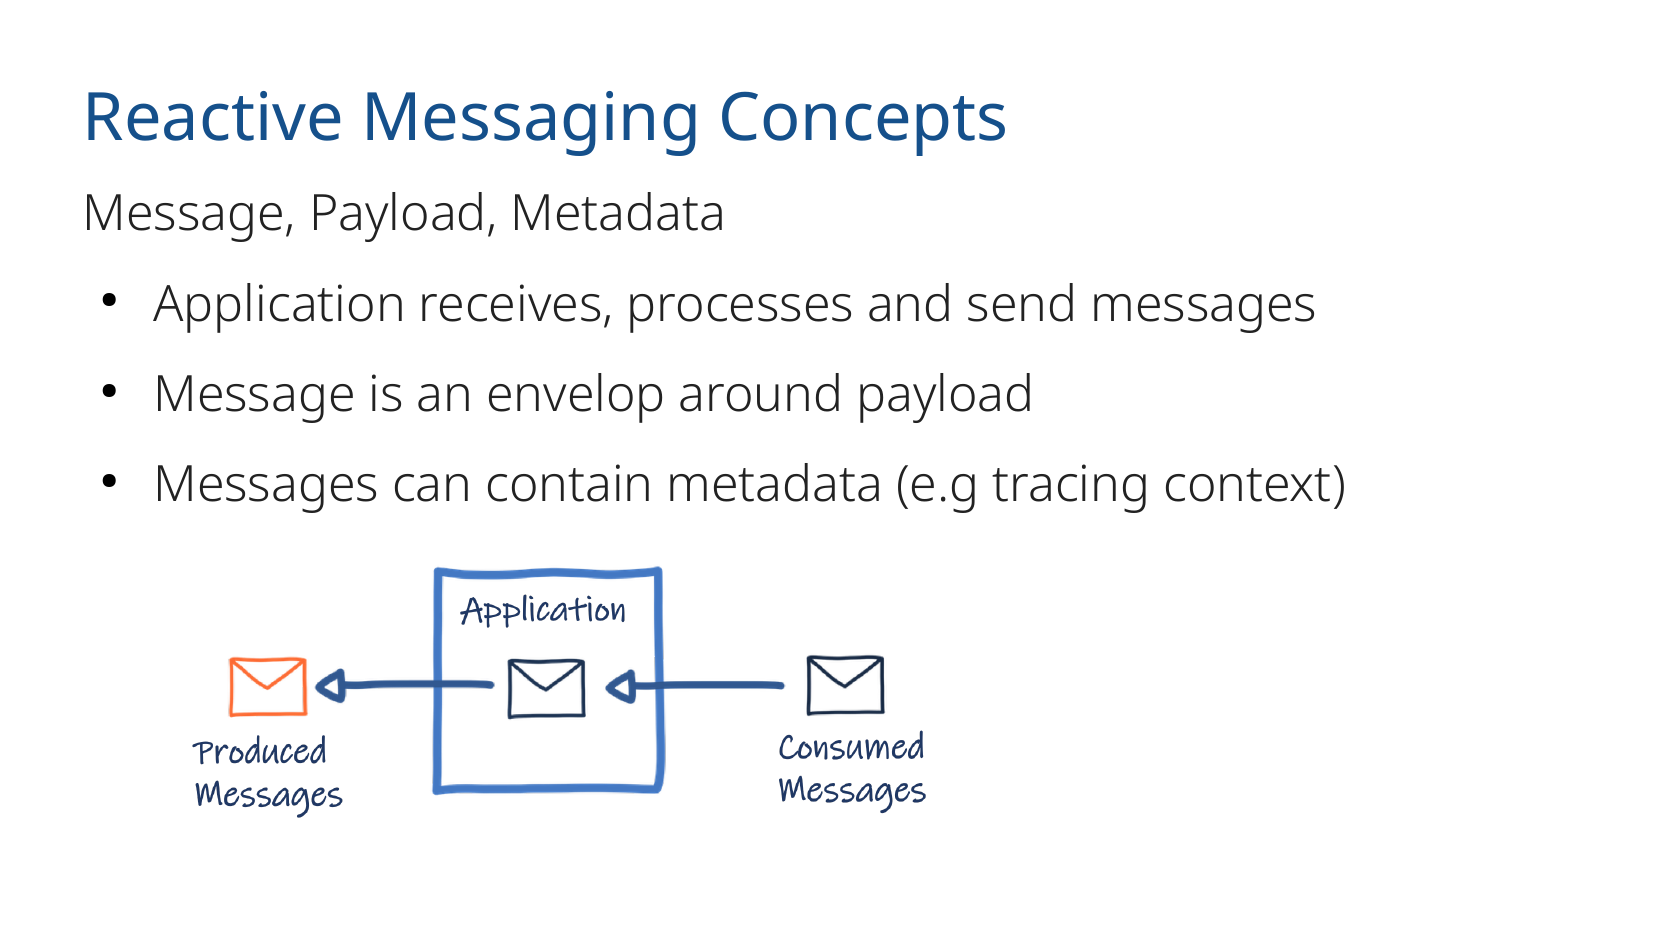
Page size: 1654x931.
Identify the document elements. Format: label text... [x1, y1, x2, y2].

title Reactive Messaging Concepts [82, 37, 1571, 193]
list Message, Payload, Metadata Application receives, processes and send messages Message is an envelop around payload Messages can contain metadata (e.g tracing context) [82, 177, 1583, 886]
picture [171, 555, 948, 839]
